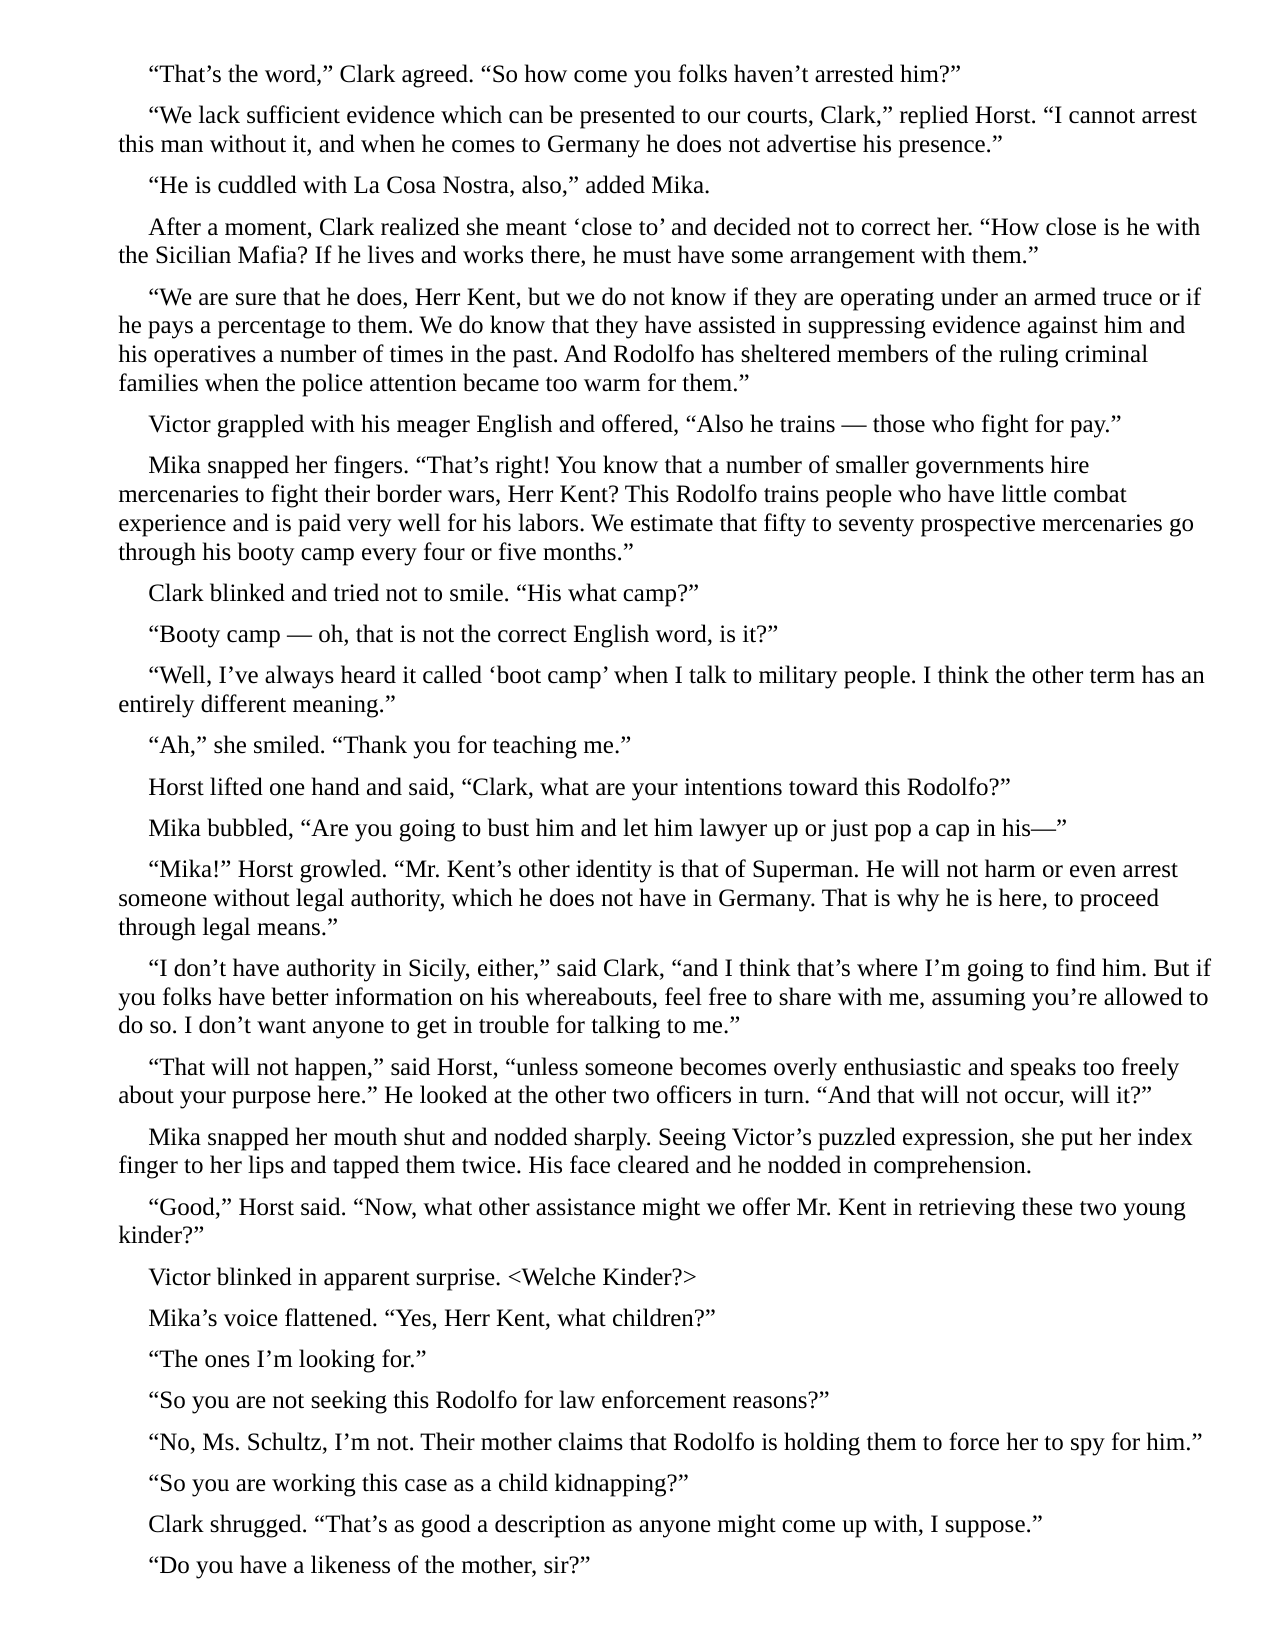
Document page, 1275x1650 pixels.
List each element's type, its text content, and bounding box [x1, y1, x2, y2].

text “Ah,” she smiled. “Thank you for teaching me.” [118, 730, 1216, 759]
text “Mika!” Horst growled. “Mr. Kent’s other identity is that of Superman. He will not harm or even arrest someone without legal authority, which he does not have in Germany. That is why he is here, to proceed through legal means.” [118, 854, 1216, 940]
text “That will not happen,” said Horst, “unless someone becomes overly enthusiastic and speaks too freely about your purpose here.” He looked at the other two officers in turn. “And that will not occur, will it?” [118, 1052, 1216, 1109]
text “That’s the word,” Clark agreed. “So how come you folks haven’t arrested him?” [118, 59, 1216, 88]
text “Booty camp — oh, that is not the correct English word, is it?” [118, 619, 1216, 648]
text “So you are working this case as a child kidnapping?” [118, 1468, 1216, 1497]
text After a moment, Clark realized she meant ‘close to’ and decided not to correct her. “How close is he with the Sicilian Mafia? If he lives and works there, he must have some arrangement with them.” [118, 212, 1216, 269]
text Victor grappled with his meager English and offered, “Also he trains — those who fight for pay.” [118, 409, 1216, 438]
text “So you are not seeking this Rodolfo for law enforcement reasons?” [118, 1385, 1216, 1414]
text “We are sure that he does, Herr Kent, but we do not know if they are operating under an armed truce or if he pays a percentage to them. We do know that they have assisted in suppressing evidence against him and his operatives a number of times in the past. And Rodolfo has sheltered members of the ruling criminal families when the police attention became too warm for them.” [118, 282, 1216, 397]
text “I don’t have authority in Sicily, either,” said Clark, “and I think that’s where I’m going to find him. But if you folks have better information on his whereabouts, feel free to share with me, assuming you’re allowed to do so. I don’t want anyone to get in trouble for talking to me.” [118, 953, 1216, 1039]
text “He is cuddled with La Cosa Nostra, also,” added Mika. [118, 170, 1216, 199]
text Mika’s voice flattened. “Yes, Herr Kent, what children?” [118, 1303, 1216, 1332]
text Clark blinked and tried not to smile. “His what camp?” [118, 578, 1216, 607]
text “Well, I’ve always heard it called ‘boot camp’ when I talk to military people. I think the other term has an entirely different meaning.” [118, 660, 1216, 718]
text Mika snapped her mouth shut and nodded sharply. Seeing Victor’s puzzled expression, she put her index finger to her lips and tapped them twice. His face cleared and he nodded in comprehension. [118, 1122, 1216, 1179]
text Victor blinked in apparent surprise. <Welche Kinder?> [118, 1262, 1216, 1290]
text Clark shrugged. “That’s as good a description as anyone might come up with, I suppose.” [118, 1509, 1216, 1538]
text Mika snapped her fingers. “That’s right! You know that a number of smaller governments hire mercenaries to fight their border wars, Herr Kent? This Rodolfo trains people who have little combat experience and is paid very well for his labors. We estimate that fifty to seventy prospective mercenaries go through his booty camp every four or five months.” [118, 450, 1216, 565]
text “Good,” Horst said. “Now, what other assistance might we offer Mr. Kent in retrieving these two young kinder?” [118, 1192, 1216, 1249]
text Horst lifted one hand and said, “Clark, what are your intentions toward this Rodolfo?” [118, 772, 1216, 800]
text Mika bubbled, “Are you going to bust him and let him lawyer up or just pop a cap in his—” [118, 813, 1216, 842]
text “We lack sufficient evidence which can be presented to our courts, Clark,” replied Horst. “I cannot arrest this man without it, and when he comes to Germany he does not advertise his presence.” [118, 100, 1216, 158]
text “The ones I’m looking for.” [118, 1344, 1216, 1373]
text “Do you have a likeness of the mother, sir?” [118, 1550, 1216, 1579]
text “No, Ms. Schultz, I’m not. Their mother claims that Rodolfo is holding them to force her to spy for him.” [118, 1427, 1216, 1455]
